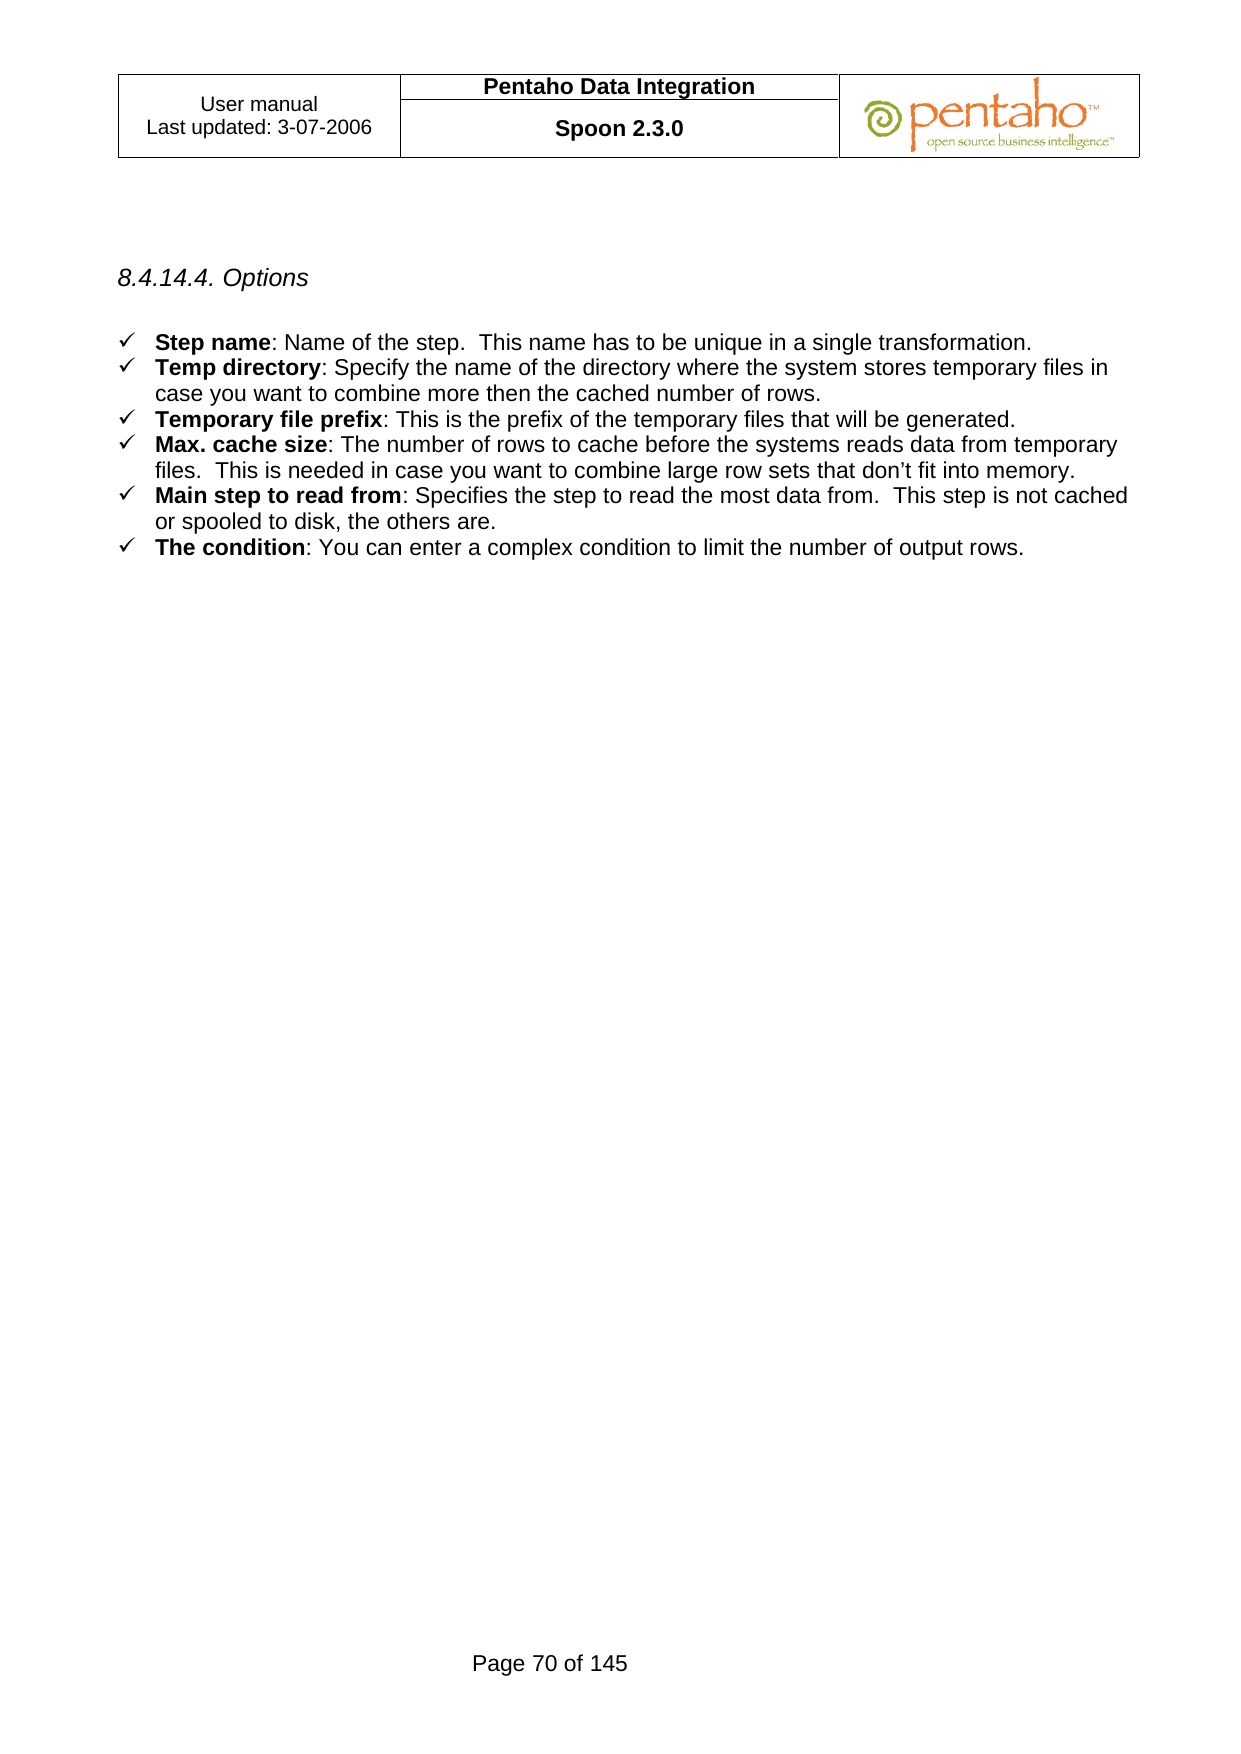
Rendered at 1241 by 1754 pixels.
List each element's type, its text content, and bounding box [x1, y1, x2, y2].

list Main step to read from: Specifies the step to read the most data from. This step is not cached or spooled to disk, the others are. [117, 483, 1137, 534]
list Temporary file prefix: This is the prefix of the temporary files that will be generated. [117, 406, 1137, 432]
list The condition: You can enter a complex condition to limit the number of output rows. [117, 534, 1137, 560]
list Max. cache size: The number of rows to cache before the systems reads data from temporary files. This is needed in case you want to combine large row sets that don’t fit into memory. [117, 432, 1137, 483]
list Step name: Name of the step. This name has to be unique in a single transformation. [117, 329, 1137, 355]
subtitle Options [117, 263, 1137, 291]
list Temp directory: Specify the name of the directory where the system stores temporary files in case you want to combine more then the cached number of rows. [117, 355, 1137, 406]
